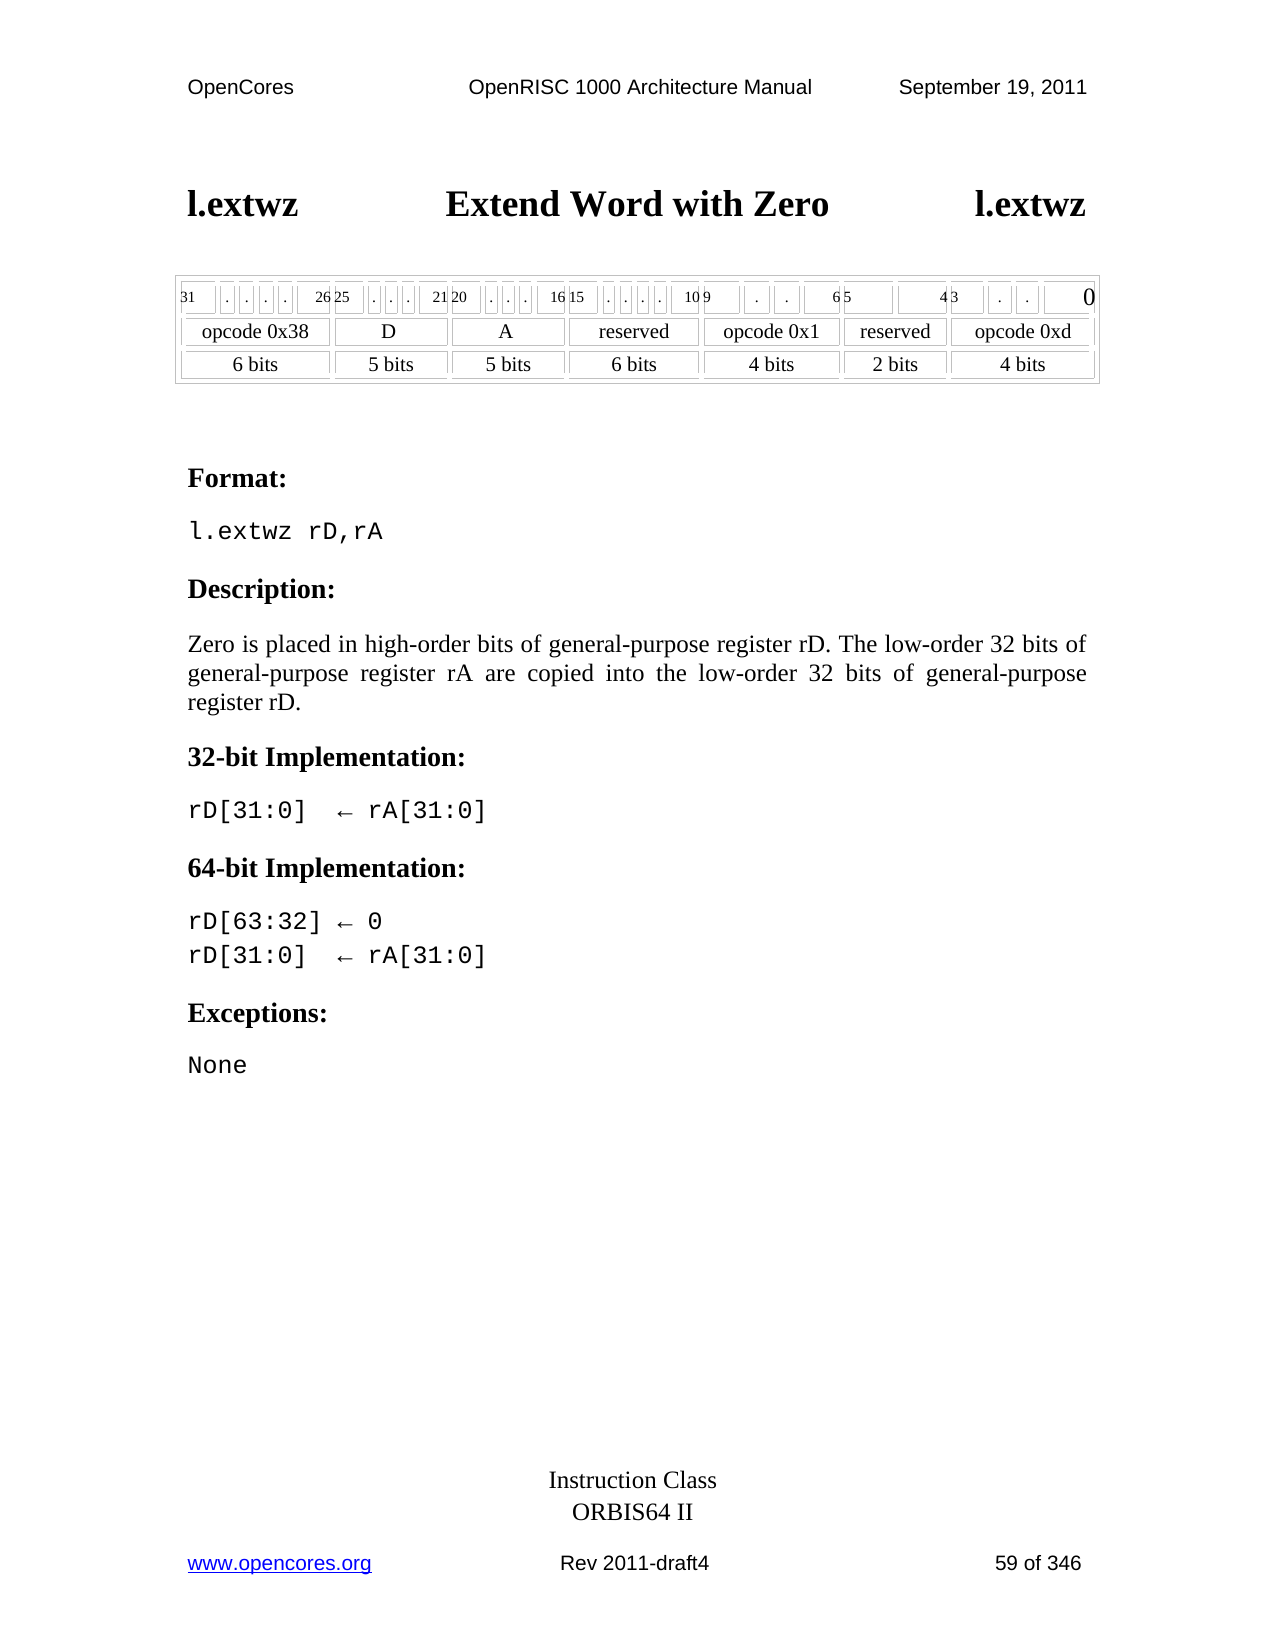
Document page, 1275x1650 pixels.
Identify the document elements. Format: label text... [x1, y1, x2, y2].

text None [187, 1053, 1087, 1081]
text Exceptions: [187, 996, 1087, 1028]
text Description: [187, 572, 1087, 604]
text l.extwz rD,rA [187, 518, 1087, 547]
text 32-bit Implementation: [187, 740, 1087, 773]
text 64-bit Implementation: [187, 851, 1087, 883]
text Format: [187, 461, 1087, 493]
text Zero is placed in high-order bits of general-purpose register rD. The low-order 32 bits of general-purpose register rA are copied into the low-order 32 bits of general-purpose register rD. [187, 629, 1087, 715]
text rD[63:32] ← 0 rD[31:0] ← rA[31:0] [187, 908, 1087, 971]
text rD[31:0] ← rA[31:0] [187, 798, 1087, 826]
